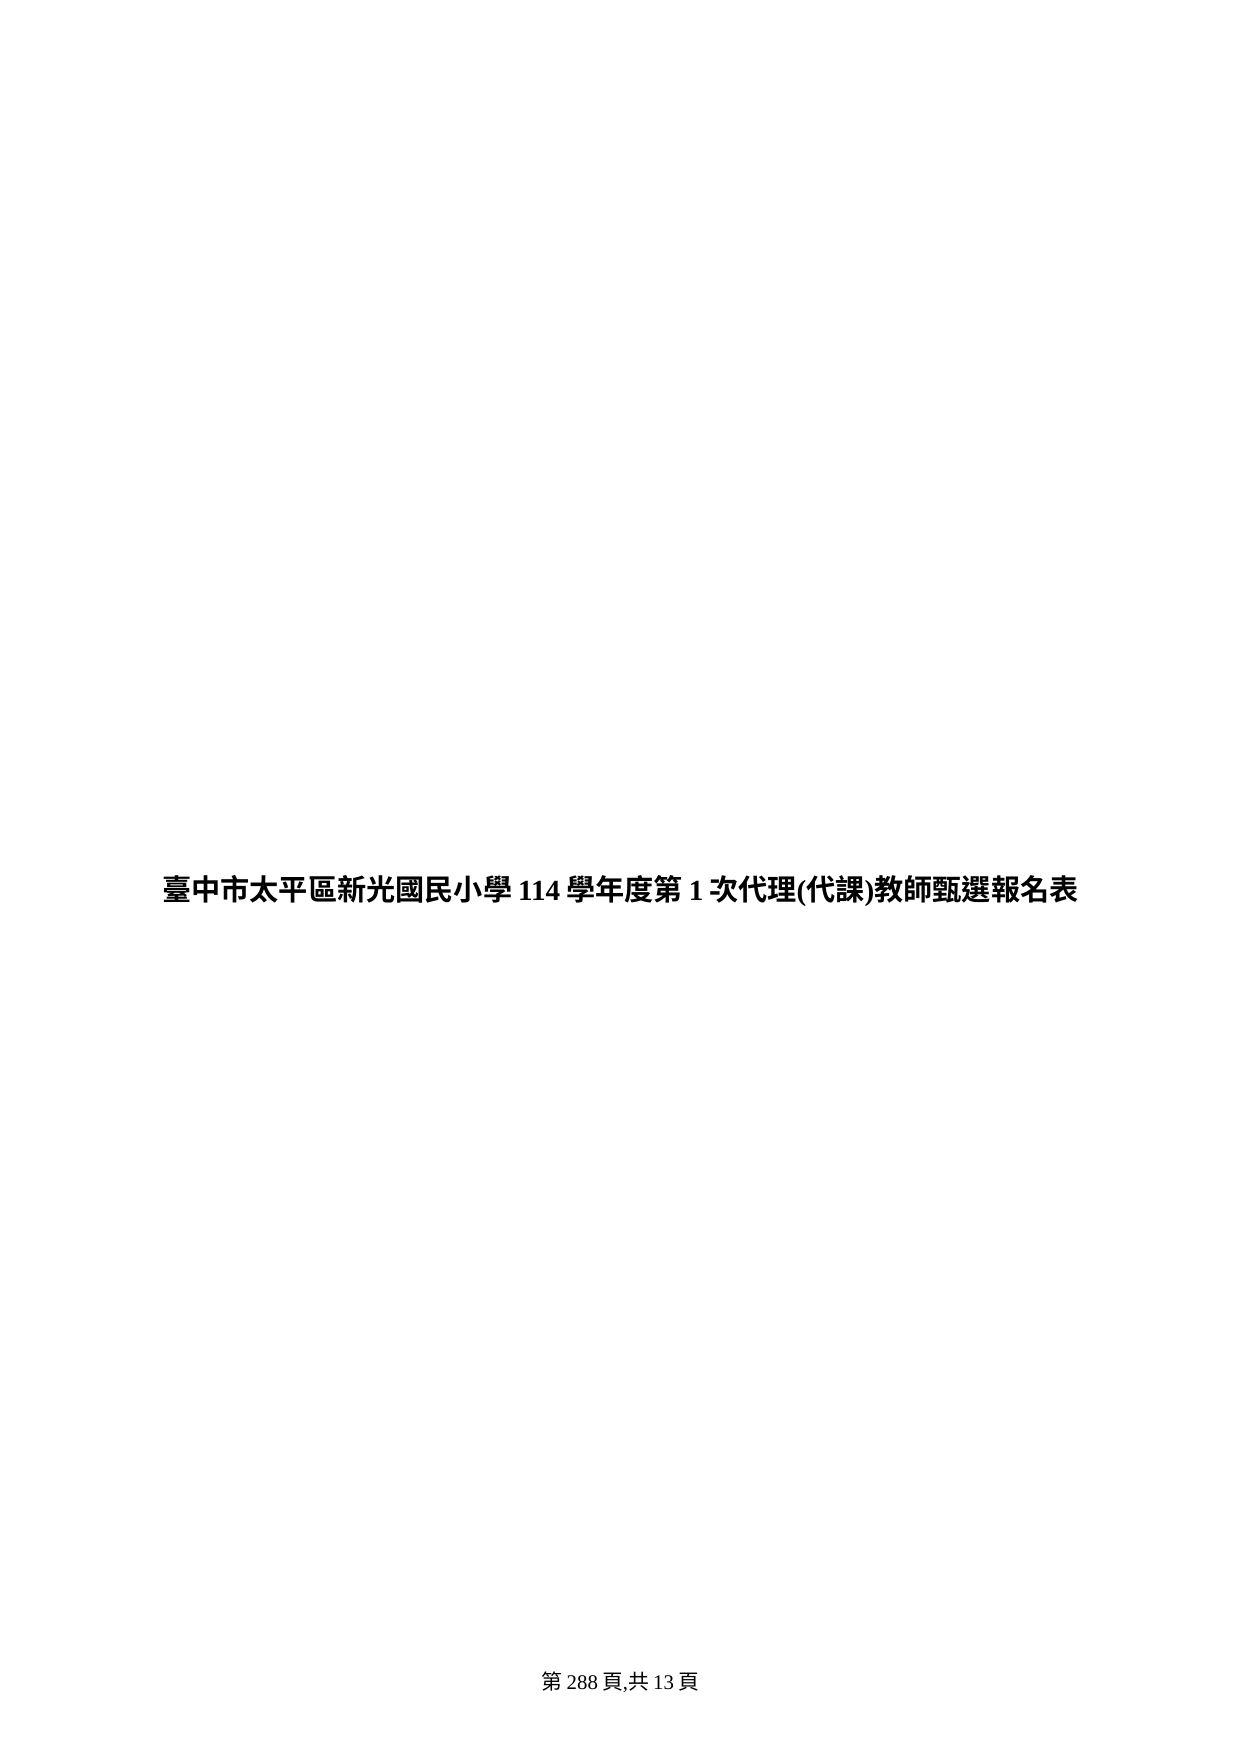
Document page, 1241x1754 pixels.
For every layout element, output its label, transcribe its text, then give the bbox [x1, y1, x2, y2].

text 臺中市太平區新光國民小學114學年度第1次代理(代課)教師甄選報名表 [118, 846, 1122, 908]
